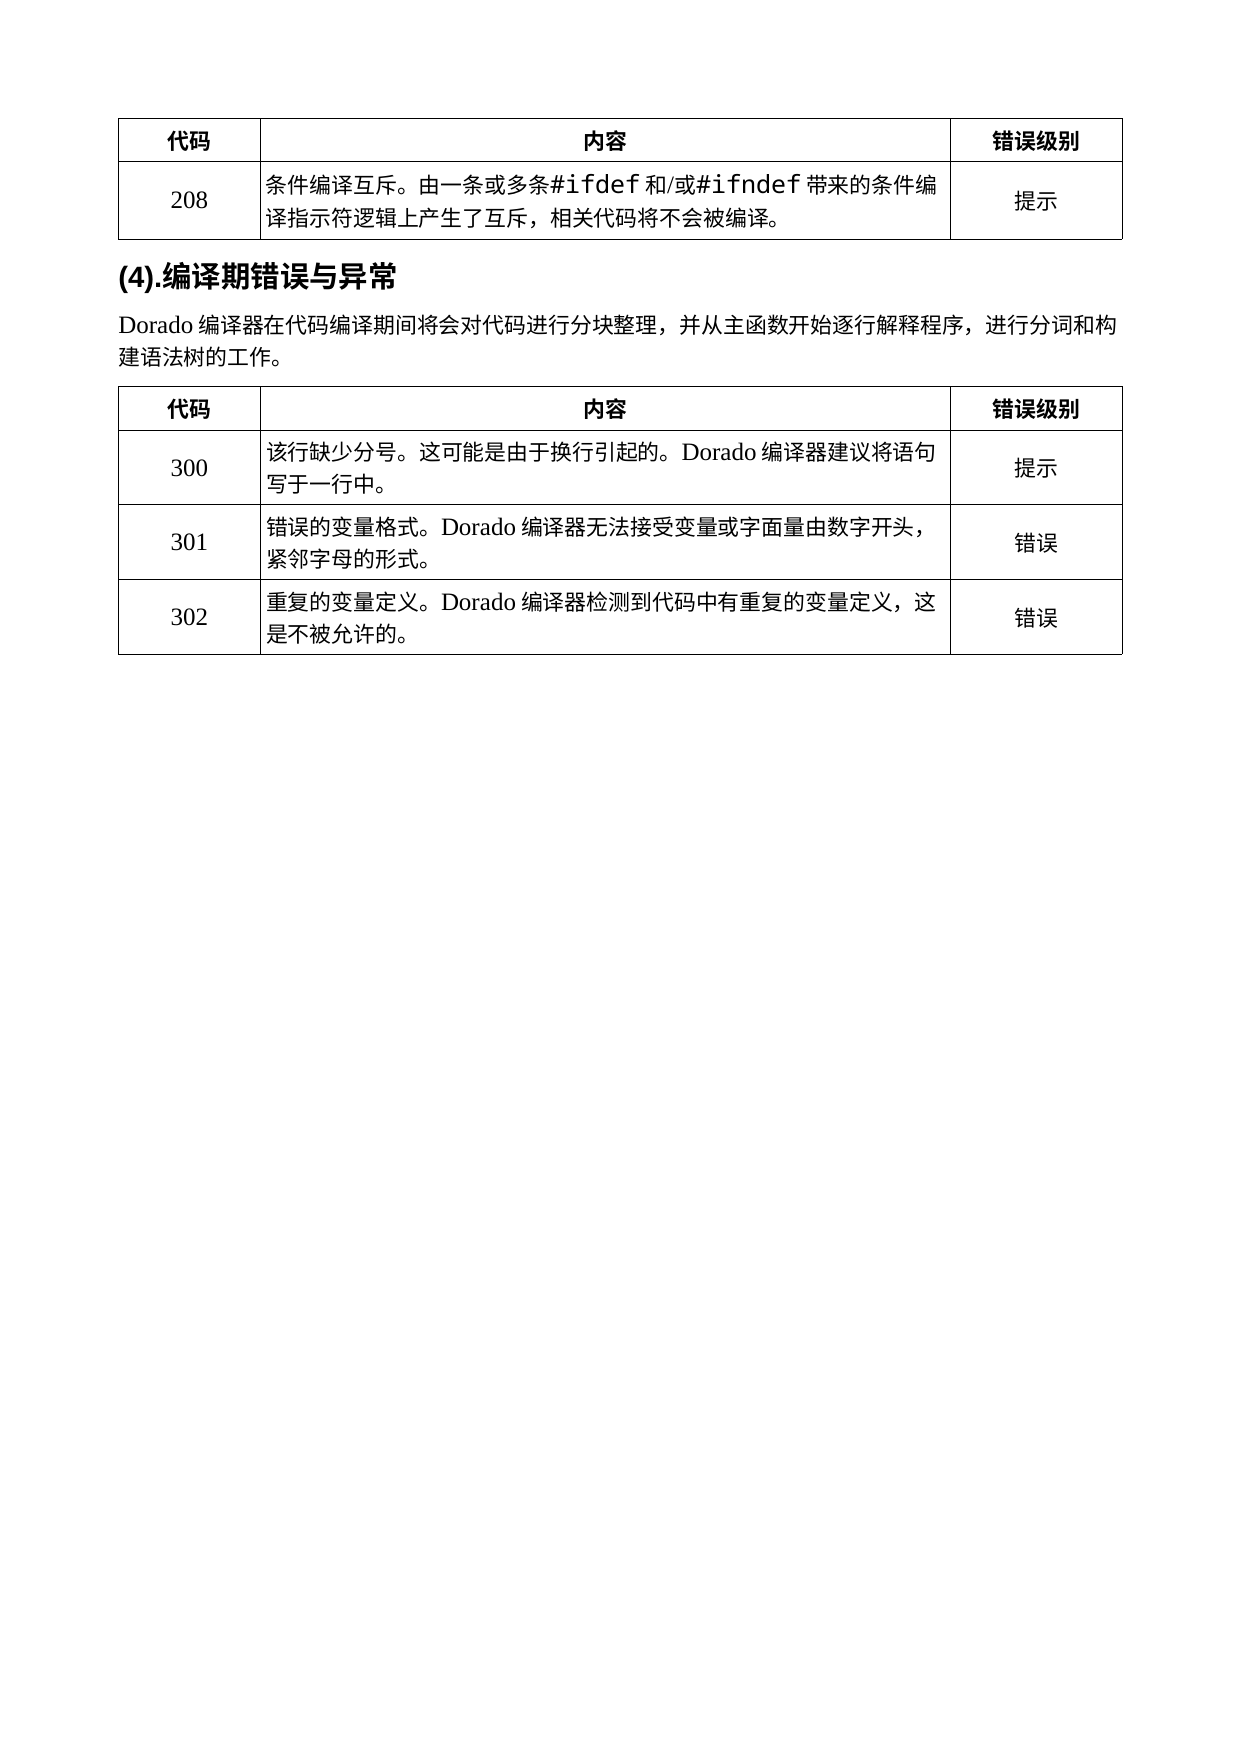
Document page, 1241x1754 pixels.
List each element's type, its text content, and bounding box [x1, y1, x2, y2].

text Dorado编译器在代码编译期间将会对代码进行分块整理，并从主函数开始逐行解释程序，进行分词和构建语法树的工作。 [118, 308, 1122, 372]
table_header 内容 [261, 387, 950, 429]
table_header 内容 [261, 119, 950, 161]
table_header 错误级别 [951, 119, 1122, 161]
table_cell 208 [119, 162, 260, 239]
table_cell 该行缺少分号。这可能是由于换行引起的。Dorado编译器建议将语句写于一行中。 [261, 431, 950, 504]
table_cell 错误 [951, 580, 1122, 654]
subtitle (4).编译期错误与异常 [118, 253, 1122, 296]
table_cell 错误 [951, 505, 1122, 579]
table_cell 300 [119, 431, 260, 504]
table_header 代码 [119, 387, 260, 429]
table_cell 条件编译互斥。由一条或多条#ifdef和/或#ifndef带来的条件编译指示符逻辑上产生了互斥，相关代码将不会被编译。 [261, 162, 950, 239]
table_header 代码 [119, 119, 260, 161]
table_cell 提示 [951, 162, 1122, 239]
table_cell 301 [119, 505, 260, 579]
table_cell 提示 [951, 431, 1122, 504]
table_cell 重复的变量定义。Dorado编译器检测到代码中有重复的变量定义，这是不被允许的。 [261, 580, 950, 654]
table_cell 302 [119, 580, 260, 654]
table_cell 错误的变量格式。Dorado编译器无法接受变量或字面量由数字开头，紧邻字母的形式。 [261, 505, 950, 579]
table_header 错误级别 [951, 387, 1122, 429]
